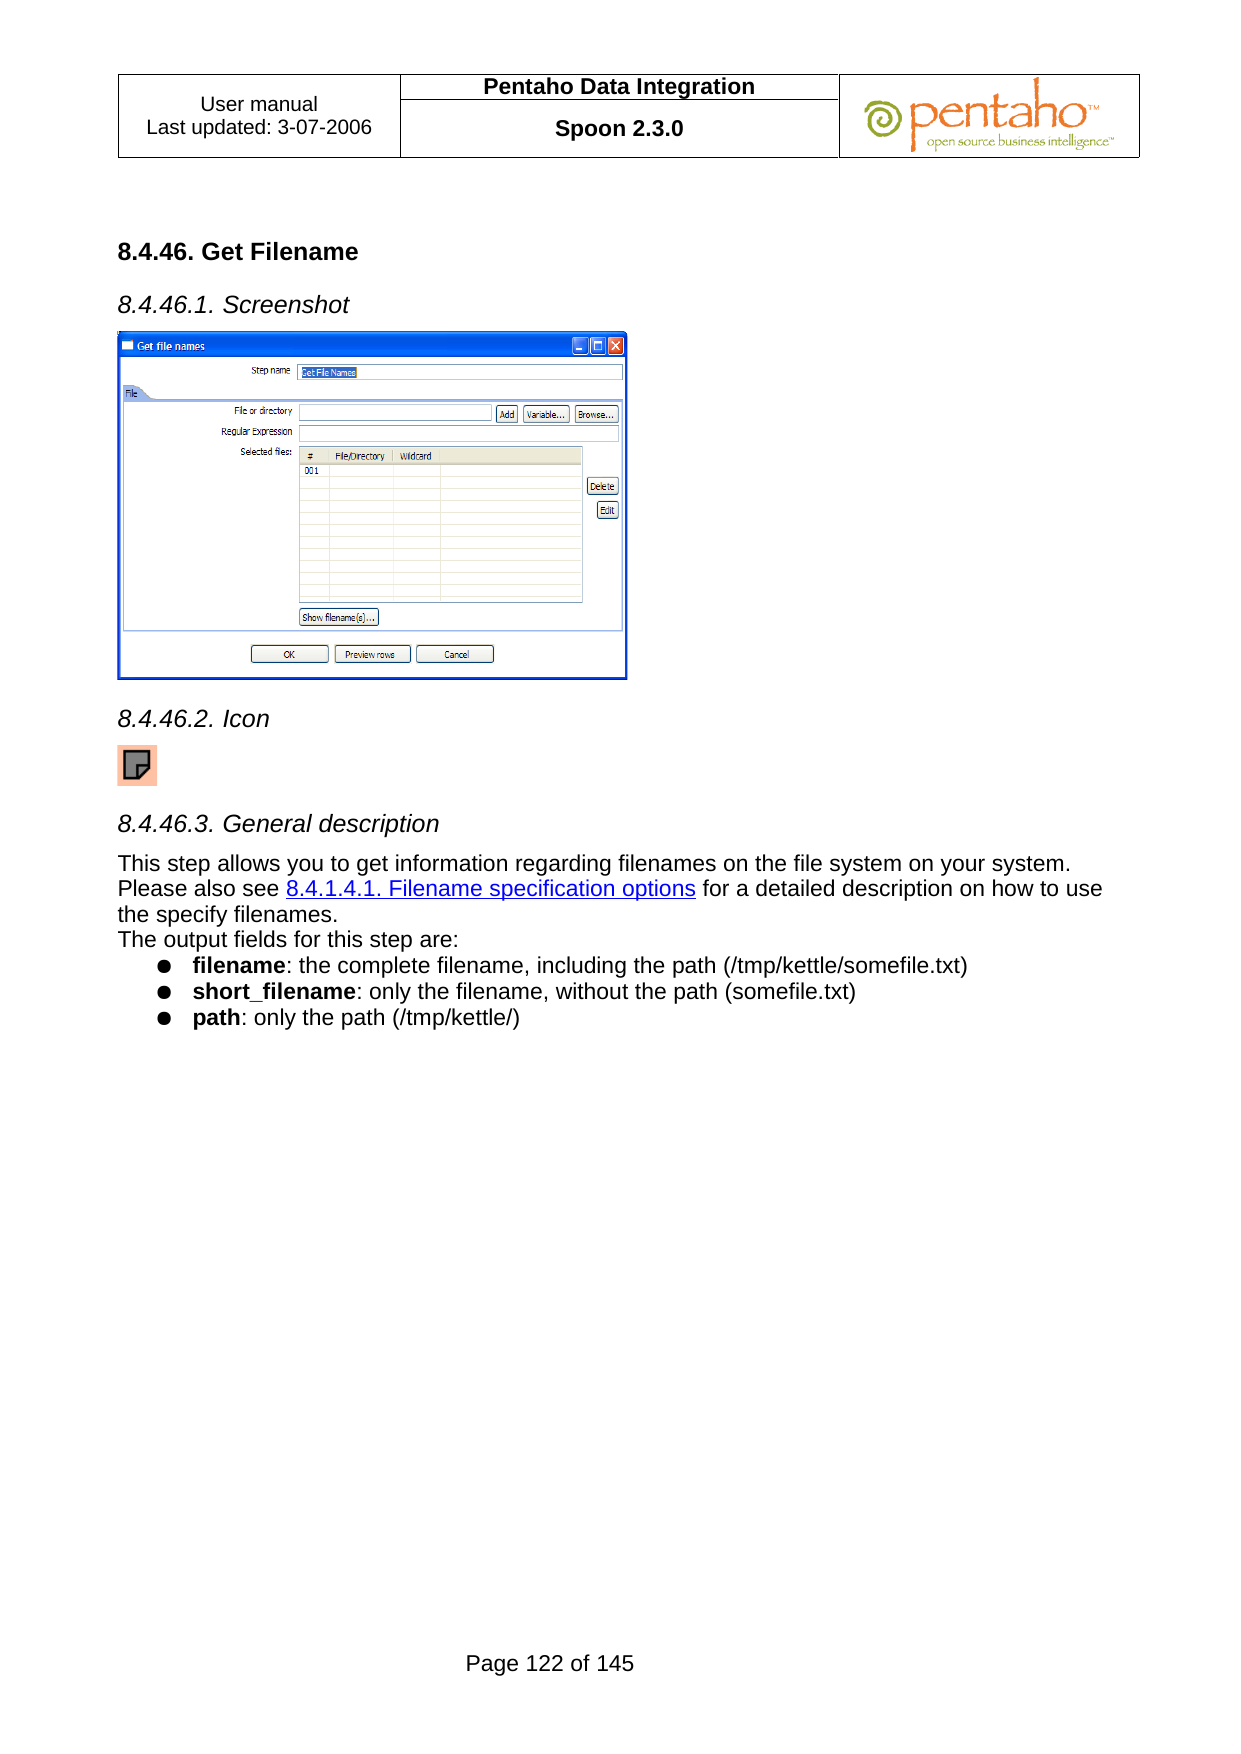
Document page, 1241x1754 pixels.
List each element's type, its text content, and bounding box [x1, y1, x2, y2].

subtitle Get Filename [117, 238, 1137, 266]
list filename: the complete filename, including the path (/tmp/kettle/somefile.txt) [155, 953, 1137, 978]
subtitle Icon [117, 704, 1137, 733]
picture [117, 331, 628, 680]
text This step allows you to get information regarding filenames on the file system on your system. [117, 851, 1137, 876]
text Please also see 8.4.1.4.1. Filename specification options for a detailed description on how to use the specify filenames. [117, 876, 1137, 927]
picture [117, 745, 158, 786]
list short_filename: only the filename, without the path (somefile.txt) [155, 978, 1137, 1004]
list path: only the path (/tmp/kettle/) [155, 1004, 1137, 1030]
subtitle General description [117, 810, 1137, 838]
subtitle Screenshot [117, 291, 1137, 319]
text The output fields for this step are: [117, 927, 1137, 953]
